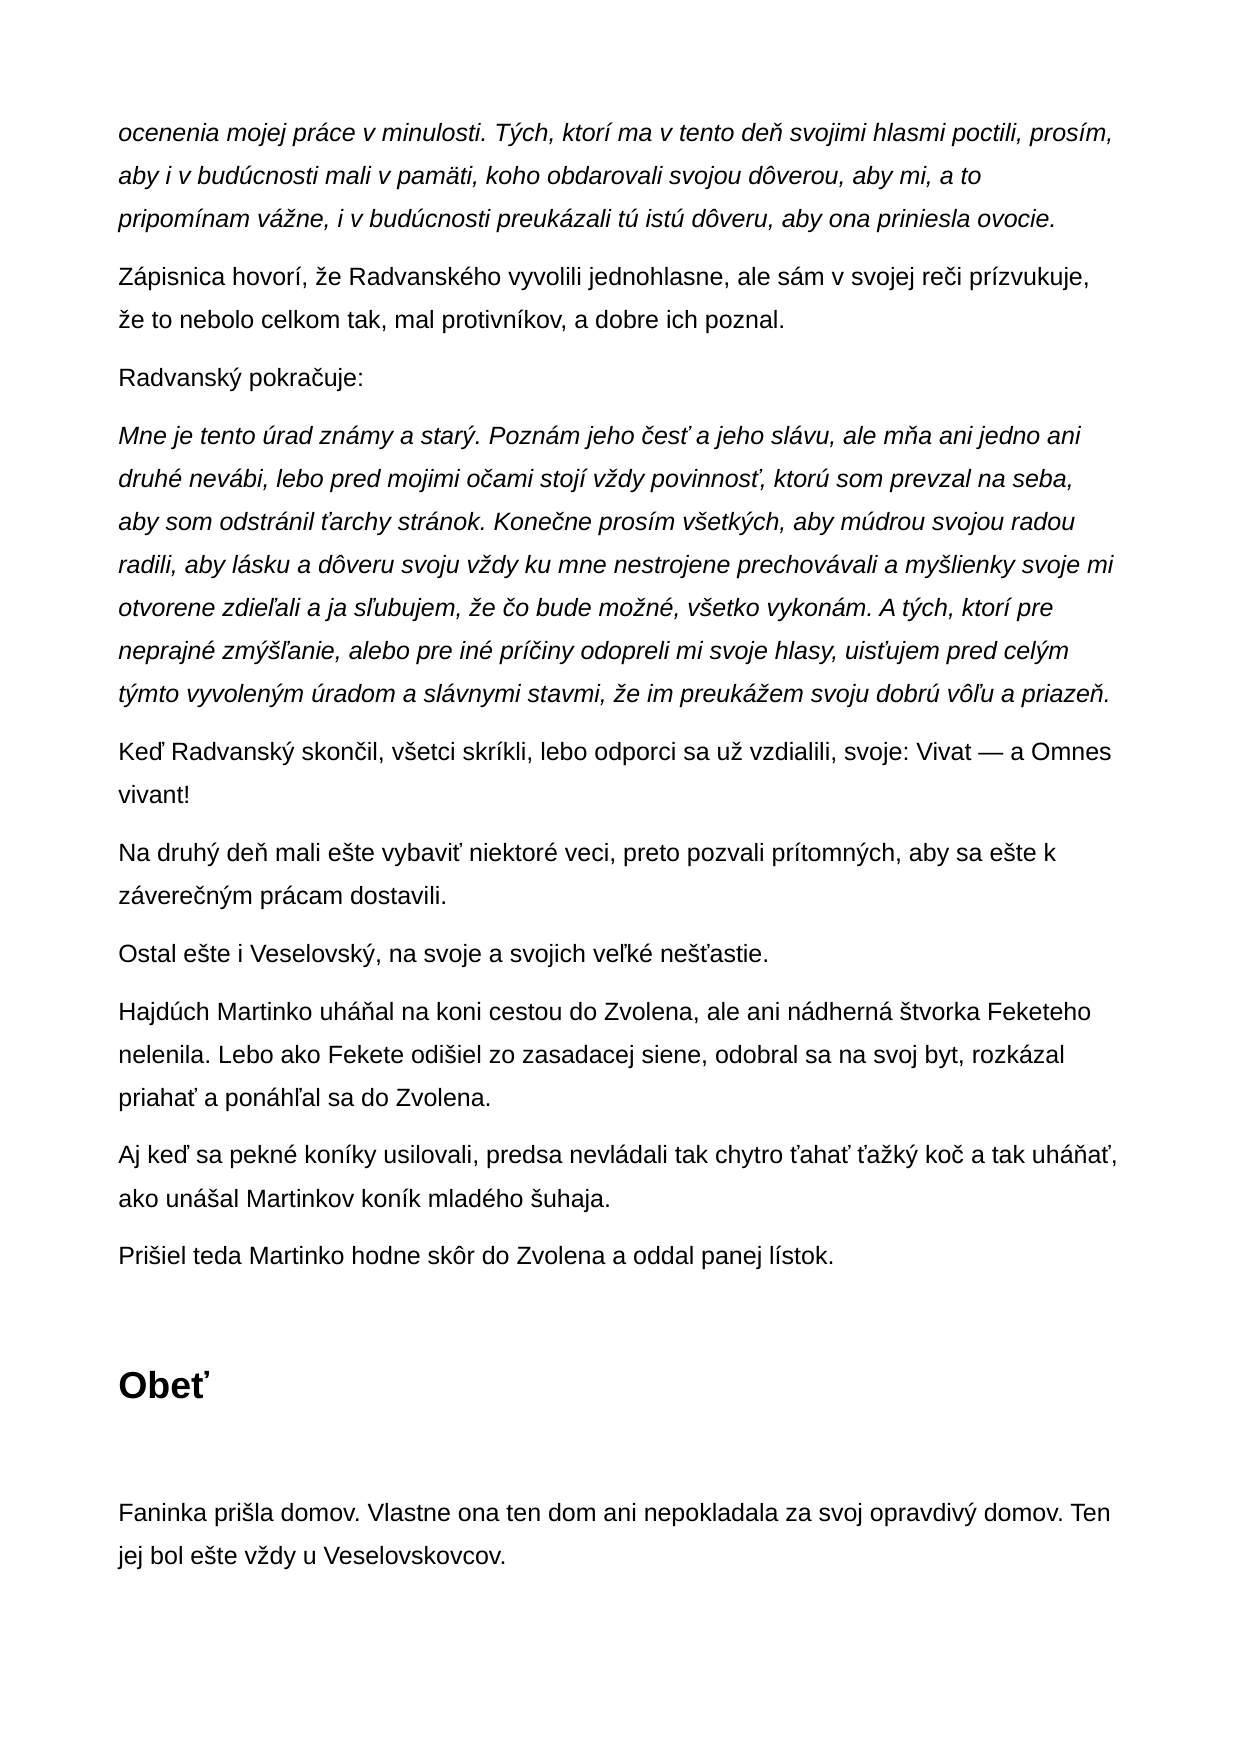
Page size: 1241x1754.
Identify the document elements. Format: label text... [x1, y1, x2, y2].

text Aj keď sa pekné koníky usilovali, predsa nevládali tak chytro ťahať ťažký koč a tak uháňať, ako unášal Martinkov koník mladého šuhaja. [118, 1140, 1122, 1212]
text Mne je tento úrad známy a starý. Poznám jeho česť a jeho slávu, ale mňa ani jedno ani druhé nevábi, lebo pred mojimi očami stojí vždy povinnosť, ktorú som prevzal na seba, aby som odstránil ťarchy stránok. Konečne prosím všetkých, aby múdrou svojou radou radili, aby lásku a dôveru svoju vždy ku mne nestrojene prechovávali a myšlienky svoje mi otvorene zdieľali a ja sľubujem, že čo bude možné, všetko vykonám. A tých, ktorí pre neprajné zmýšľanie, alebo pre iné príčiny odopreli mi svoje hlasy, uisťujem pred celým týmto vyvoleným úradom a slávnymi stavmi, že im preukážem svoju dobrú vôľu a priazeň. [118, 421, 1122, 708]
text Zápisnica hovorí, že Radvanského vyvolili jednohlasne, ale sám v svojej reči prízvukuje, že to nebolo celkom tak, mal protivníkov, a dobre ich poznal. [118, 262, 1122, 334]
text Radvanský pokračuje: [118, 363, 1122, 392]
text Keď Radvanský skončil, všetci skríkli, lebo odporci sa už vzdialili, svoje: Vivat — a Omnes vivant! [118, 737, 1122, 809]
text Prišiel teda Martinko hodne skôr do Zvolena a oddal panej lístok. [118, 1241, 1122, 1270]
subtitle Obeť [118, 1363, 1122, 1406]
text ocenenia mojej práce v minulosti. Tých, ktorí ma v tento deň svojimi hlasmi poctili, prosím, aby i v budúcnosti mali v pamäti, koho obdarovali svojou dôverou, aby mi, a to pripomínam vážne, i v budúcnosti preukázali tú istú dôveru, aby ona priniesla ovocie. [118, 118, 1122, 233]
text Faninka prišla domov. Vlastne ona ten dom ani nepokladala za svoj opravdivý domov. Ten jej bol ešte vždy u Veselovskovcov. [118, 1498, 1122, 1570]
text Ostal ešte i Veselovský, na svoje a svojich veľké nešťastie. [118, 939, 1122, 967]
text Hajdúch Martinko uháňal na koni cestou do Zvolena, ale ani nádherná štvorka Feketeho nelenila. Lebo ako Fekete odišiel zo zasadacej siene, odobral sa na svoj byt, rozkázal priahať a ponáhľal sa do Zvolena. [118, 996, 1122, 1111]
text Na druhý deň mali ešte vybaviť niektoré veci, preto pozvali prítomných, aby sa ešte k záverečným prácam dostavili. [118, 838, 1122, 910]
